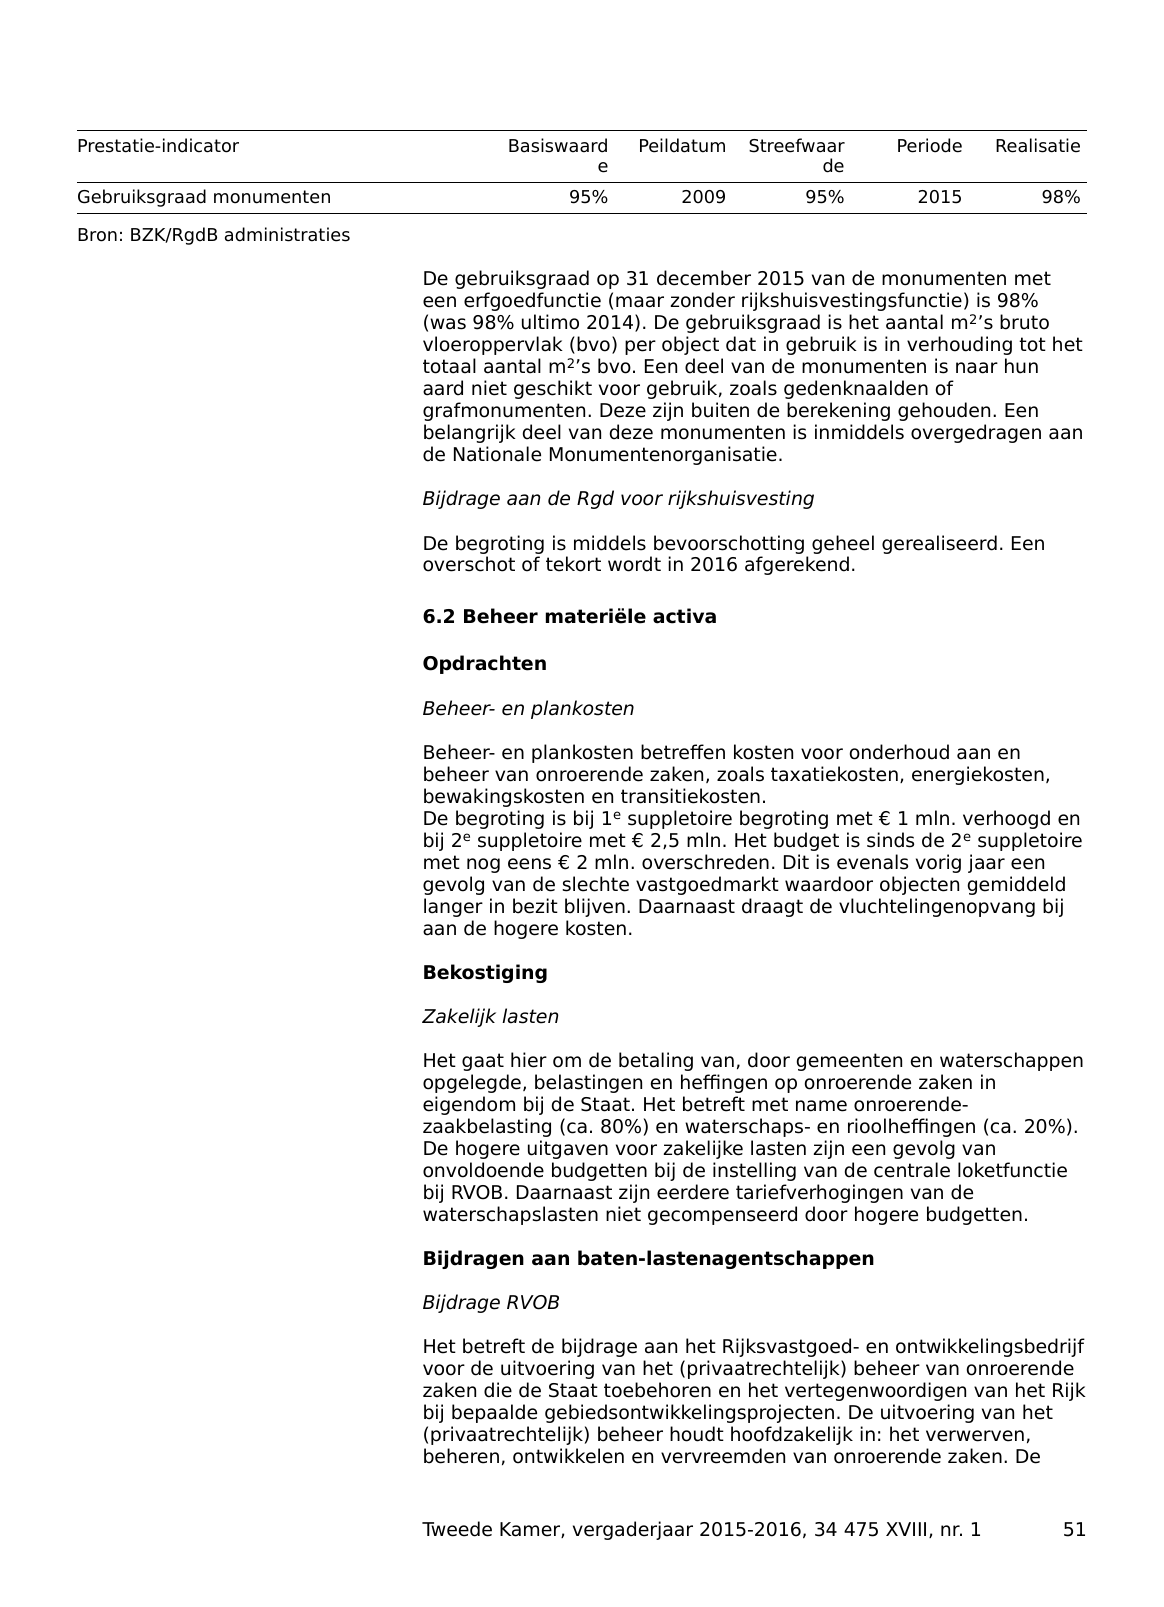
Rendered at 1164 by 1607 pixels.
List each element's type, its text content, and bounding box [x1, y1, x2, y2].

text Het gaat hier om de betaling van, door gemeenten en waterschappen opgelegde, belastingen en heffingen op onroerende zaken in eigendom bij de Staat. Het betreft met name onroerende-zaakbelasting (ca. 80%) en waterschaps- en rioolheffingen (ca. 20%). [422, 1050, 1087, 1138]
table_header Realisatie [969, 131, 1087, 182]
subtitle Zakelijk lasten [422, 1006, 1087, 1028]
text De hogere uitgaven voor zakelijke lasten zijn een gevolg van onvoldoende budgetten bij de instelling van de centrale loketfunctie bij RVOB. Daarnaast zijn eerdere tariefverhogingen van de waterschapslasten niet gecompenseerd door hogere budgetten. [422, 1138, 1087, 1226]
table_header Periode [850, 131, 968, 182]
table_cell 95% [732, 183, 850, 213]
text Het betreft de bijdrage aan het Rijksvastgoed- en ontwikkelingsbedrijf voor de uitvoering van het (privaatrechtelijk) beheer van onroerende zaken die de Staat toebehoren en het vertegenwoordigen van het Rijk bij bepaalde gebiedsontwikkelingsprojecten. De uitvoering van het (privaatrechtelijk) beheer houdt hoofdzakelijk in: het verwerven, beheren, ontwikkelen en vervreemden van onroerende zaken. De [422, 1336, 1087, 1468]
table_cell 2015 [850, 183, 968, 213]
table_cell 98% [969, 183, 1087, 213]
text De begroting is bij 1e suppletoire begroting met € 1 mln. verhoogd en bij 2e suppletoire met € 2,5 mln. Het budget is sinds de 2e suppletoire met nog eens € 2 mln. overschreden. Dit is evenals vorig jaar een gevolg van de slechte vastgoedmarkt waardoor objecten gemiddeld langer in bezit blijven. Daarnaast draagt de vluchtelingenopvang bij aan de hogere kosten. [422, 808, 1087, 939]
table_cell 2009 [614, 183, 732, 213]
text De begroting is middels bevoorschotting geheel gerealiseerd. Een overschot of tekort wordt in 2016 afgerekend. [422, 532, 1087, 576]
table_header Peildatum [614, 131, 732, 182]
subtitle Bijdrage RVOB [422, 1292, 1087, 1314]
table_cell Bron: BZK/RgdB administraties [77, 214, 1087, 246]
table_header Streefwaarde [732, 131, 850, 182]
subtitle Beheer- en plankosten [422, 697, 1087, 719]
subtitle Bijdrage aan de Rgd voor rijkshuisvesting [422, 488, 1087, 510]
subtitle 6.2 Beheer materiële activa [422, 606, 1087, 628]
subtitle Opdrachten [422, 653, 1087, 675]
table_header Prestatie-indicator [77, 131, 496, 182]
table_cell 95% [496, 183, 614, 213]
subtitle Bekostiging [422, 962, 1087, 984]
table_cell Gebruiksgraad monumenten [77, 183, 496, 213]
text De gebruiksgraad op 31 december 2015 van de monumenten met een erfgoedfunctie (maar zonder rijkshuisvestingsfunctie) is 98% (was 98% ultimo 2014). De gebruiksgraad is het aantal m2’s bruto vloeroppervlak (bvo) per object dat in gebruik is in verhouding tot het totaal aantal m2’s bvo. Een deel van de monumenten is naar hun aard niet geschikt voor gebruik, zoals gedenknaalden of grafmonumenten. Deze zijn buiten de berekening gehouden. Een belangrijk deel van deze monumenten is inmiddels overgedragen aan de Nationale Monumentenorganisatie. [422, 268, 1087, 466]
subtitle Bijdragen aan baten-lastenagentschappen [422, 1248, 1087, 1270]
text Beheer- en plankosten betreffen kosten voor onderhoud aan en beheer van onroerende zaken, zoals taxatiekosten, energiekosten, bewakingskosten en transitiekosten. [422, 742, 1087, 808]
table_header Basiswaarde [496, 131, 614, 182]
